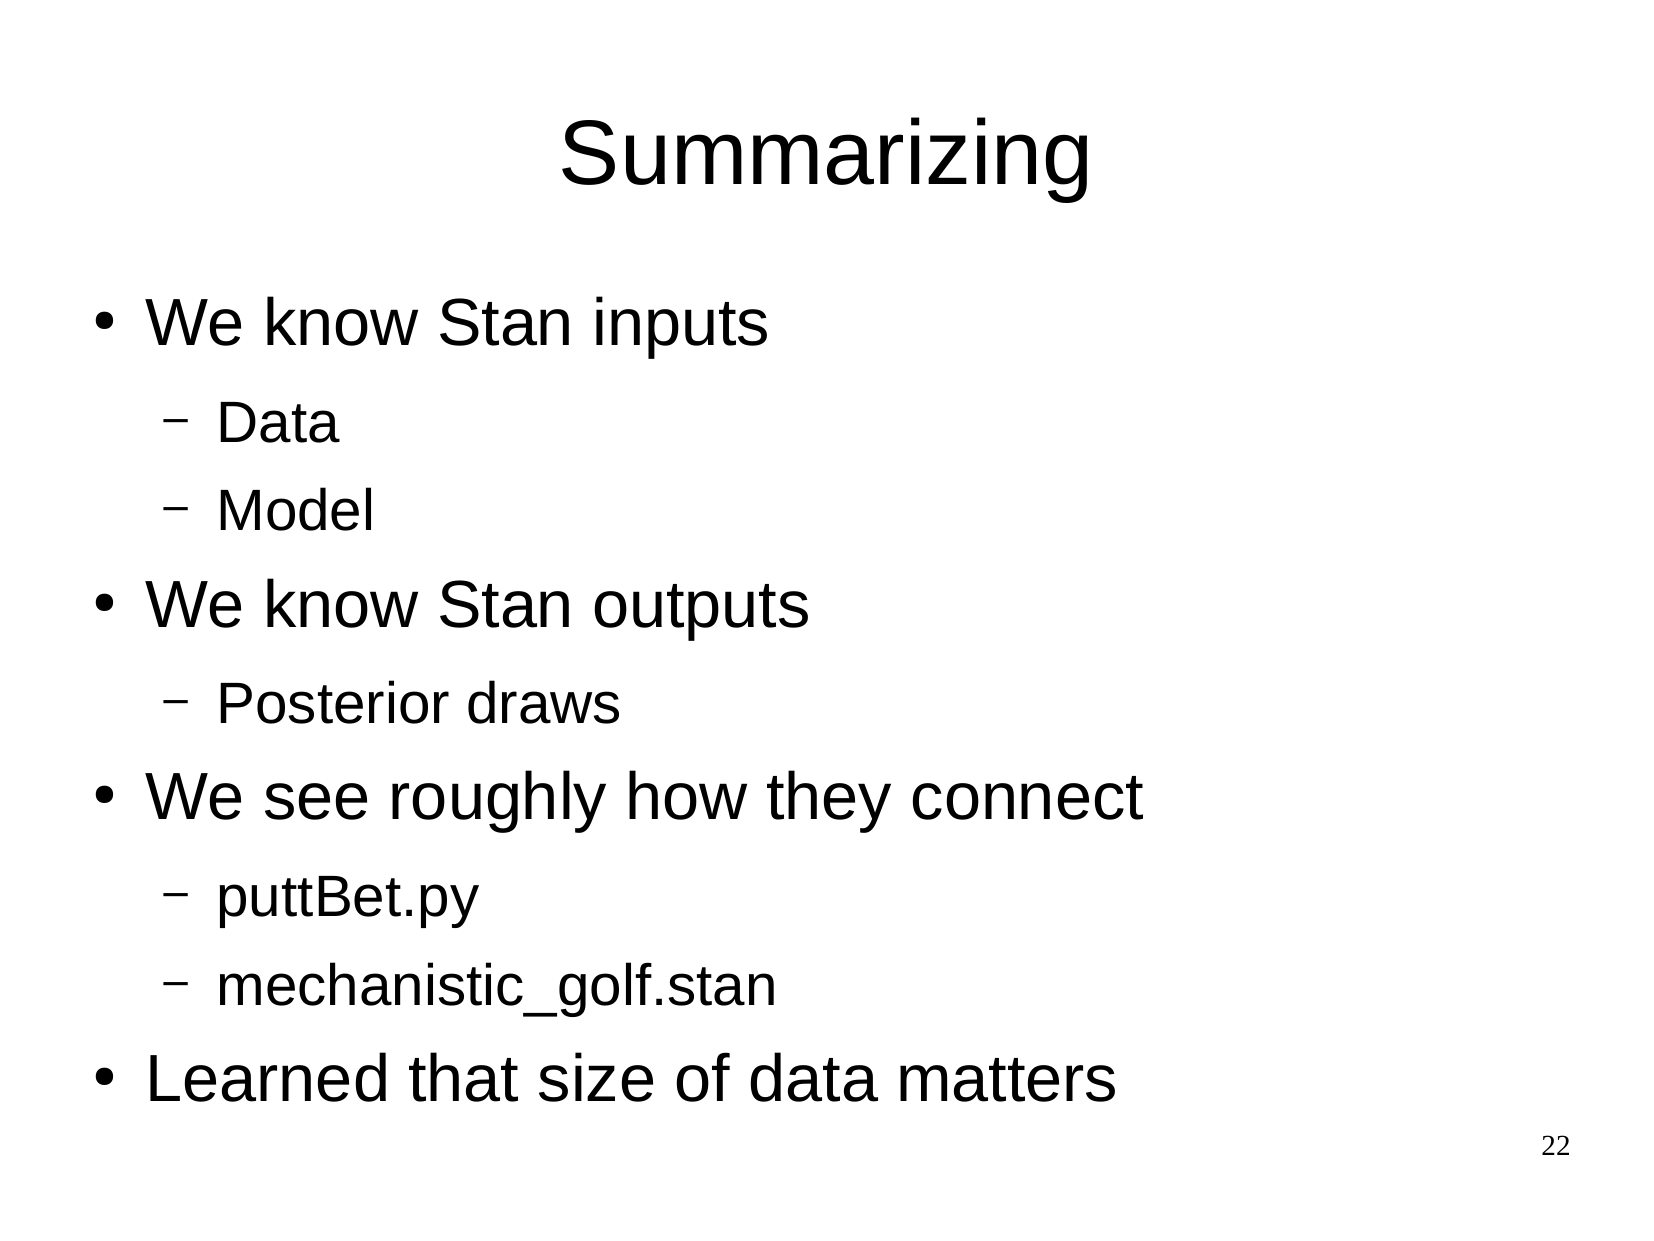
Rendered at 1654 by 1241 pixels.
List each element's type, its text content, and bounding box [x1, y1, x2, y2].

title Summarizing [82, 49, 1571, 257]
list We know Stan inputs Data Model We know Stan outputs Posterior draws We see roughly how they connect puttBet.py mechanistic_golf.stan Learned that size of data matters [75, 285, 1564, 1115]
